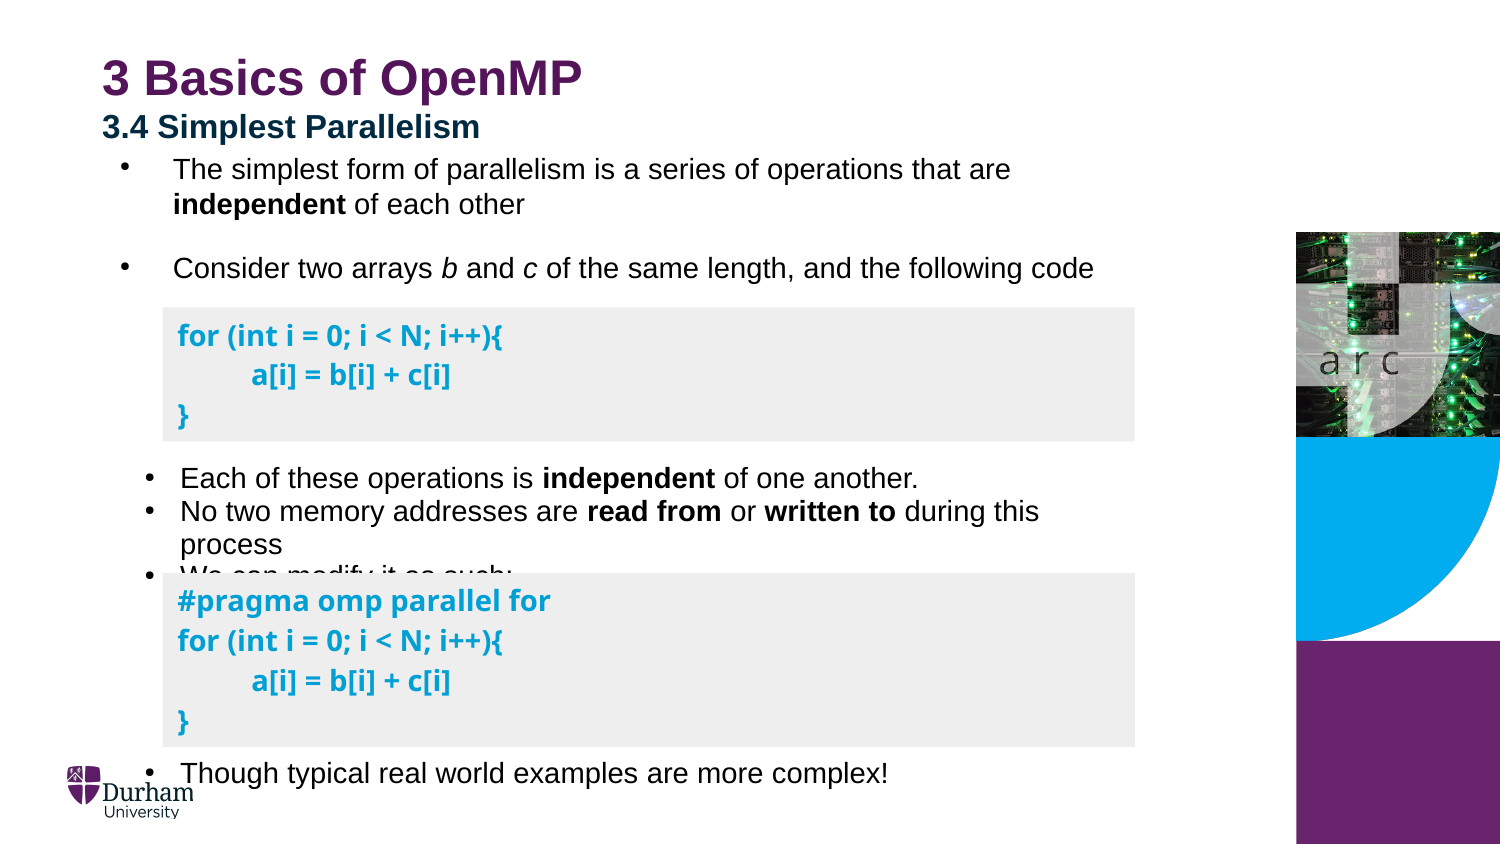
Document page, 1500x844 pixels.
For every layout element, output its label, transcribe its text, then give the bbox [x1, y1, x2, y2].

text_box [1296, 640, 1500, 844]
text_box Each of these operations is independent of one another. No two memory addresses are read from or written to during this process We can modify it as such: Though typical real world examples are more complex! [129, 454, 1165, 765]
picture [1296, 232, 1500, 436]
picture [1332, 467, 1500, 640]
list The simplest form of parallelism is a series of operations that are independent of each other Consider two arrays b and c of the same length, and the following code [101, 150, 1178, 284]
picture [67, 766, 193, 819]
text_box #pragma omp parallel for for (int i = 0; i < N; i++){ a[i] = b[i] + c[i] } [162, 573, 1135, 720]
text_box for (int i = 0; i < N; i++){ a[i] = b[i] + c[i] } [162, 307, 1135, 430]
title 3 Basics of OpenMP 3.4 Simplest Parallelism [101, 45, 1399, 187]
